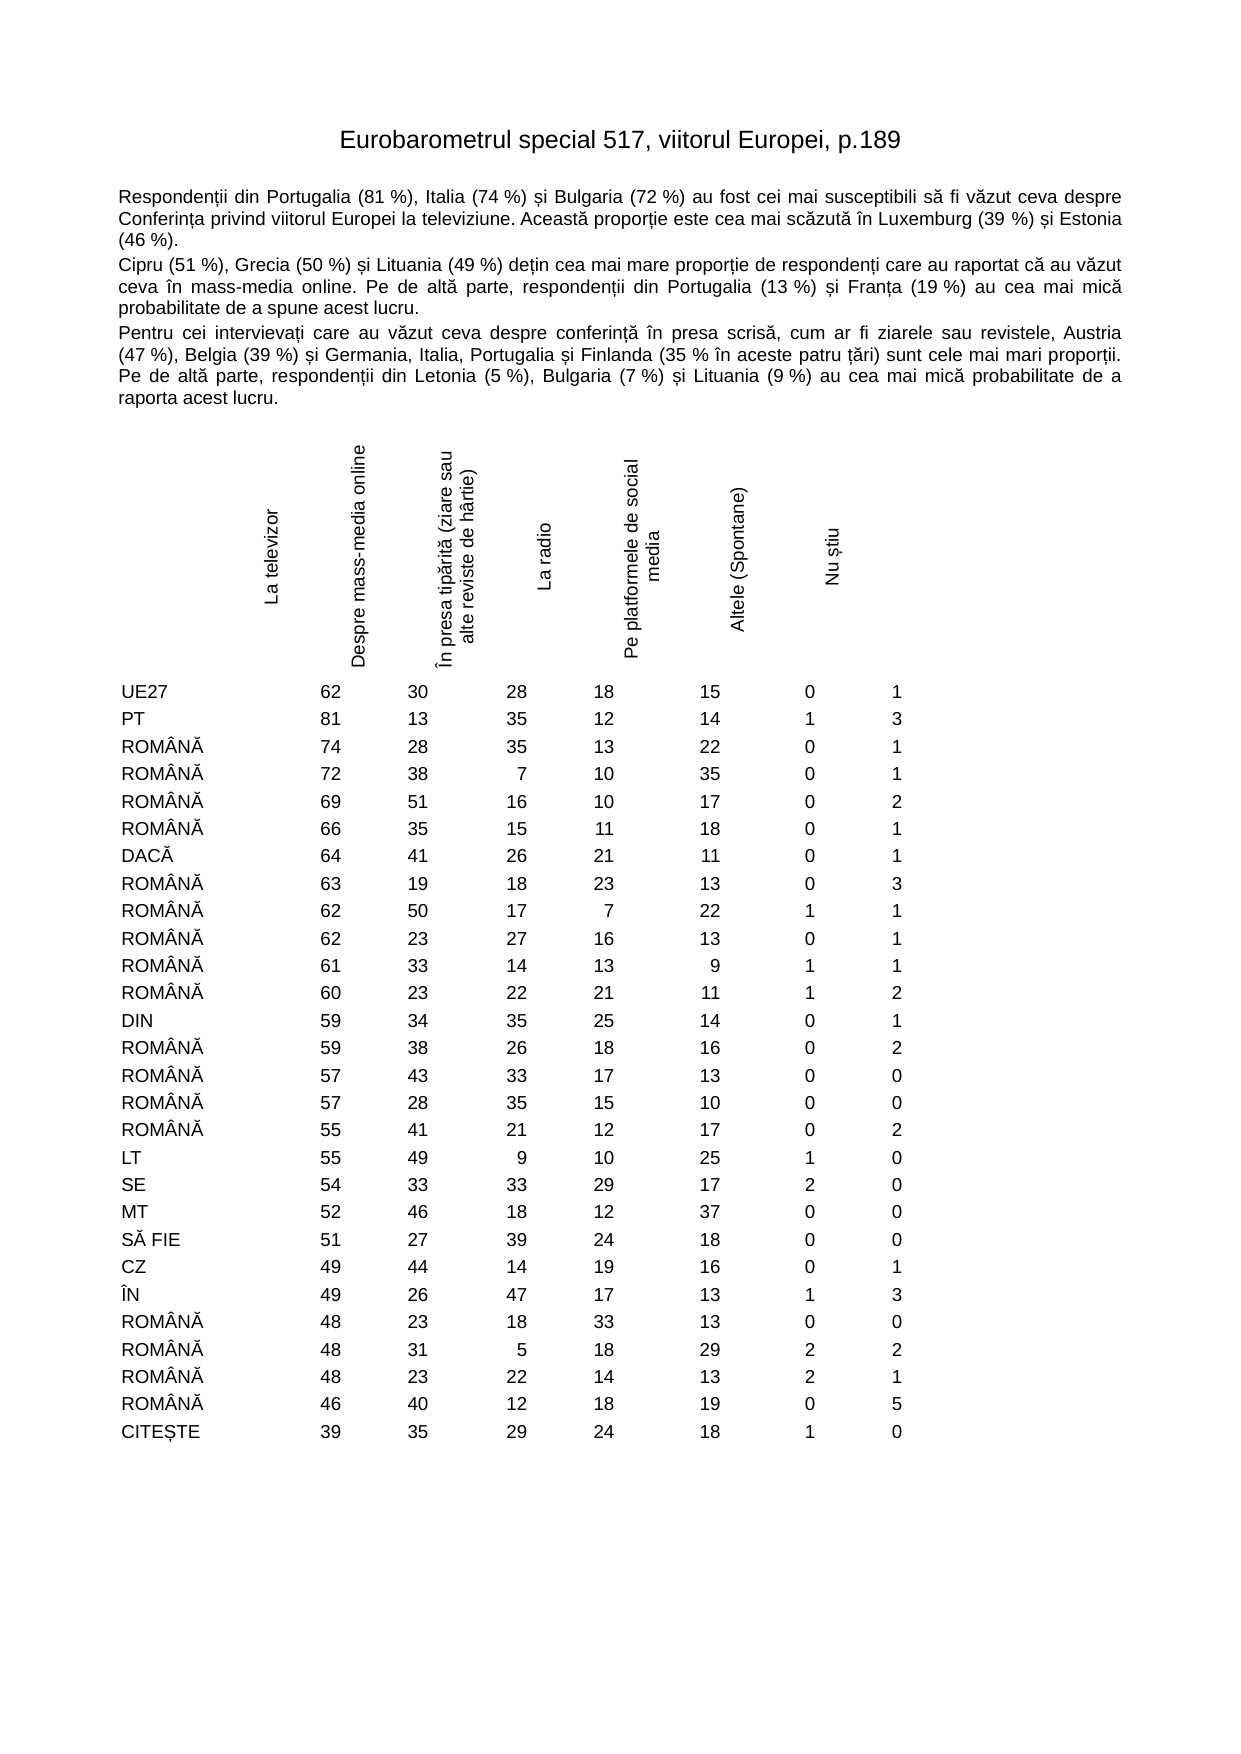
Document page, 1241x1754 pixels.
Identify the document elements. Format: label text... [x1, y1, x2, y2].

table_header La radio [530, 436, 617, 678]
table_cell ROMÂNĂ [118, 733, 257, 760]
table_cell 12 [530, 1199, 617, 1226]
table_cell 25 [530, 1007, 617, 1034]
table_cell 10 [530, 1144, 617, 1171]
table_cell 15 [431, 815, 530, 842]
table_cell 33 [344, 1171, 431, 1198]
table_cell 15 [530, 1089, 617, 1116]
table_cell 25 [617, 1144, 723, 1171]
table_cell 3 [818, 705, 905, 733]
table_cell 14 [530, 1363, 617, 1390]
table_cell 31 [344, 1335, 431, 1363]
table_cell 59 [257, 1034, 344, 1061]
table_cell 69 [257, 788, 344, 815]
table_cell 66 [257, 815, 344, 842]
table_header În presa tipărită (ziare sau alte reviste de hârtie) [431, 436, 530, 678]
table_cell 19 [617, 1390, 723, 1418]
table_cell 12 [530, 705, 617, 733]
table_cell 41 [344, 842, 431, 870]
table_cell 29 [431, 1418, 530, 1445]
table_cell 18 [617, 815, 723, 842]
table_cell 3 [818, 870, 905, 897]
table_cell 16 [530, 925, 617, 952]
table_cell ROMÂNĂ [118, 1390, 257, 1418]
table_cell ROMÂNĂ [118, 1089, 257, 1116]
table_cell 30 [344, 678, 431, 705]
table_cell DACĂ [118, 842, 257, 870]
table_cell 35 [344, 815, 431, 842]
table_cell 17 [431, 897, 530, 924]
table_cell 0 [818, 1171, 905, 1198]
table_cell 2 [723, 1171, 818, 1198]
table_cell 1 [818, 815, 905, 842]
table_cell 2 [723, 1335, 818, 1363]
table_cell 60 [257, 979, 344, 1007]
table_cell 38 [344, 760, 431, 787]
table_cell 17 [530, 1281, 617, 1308]
table_cell 13 [344, 705, 431, 733]
table_cell 44 [344, 1253, 431, 1281]
table_cell 0 [723, 870, 818, 897]
table_cell 54 [257, 1171, 344, 1198]
table_cell ROMÂNĂ [118, 815, 257, 842]
table_cell 18 [431, 870, 530, 897]
table_cell ÎN [118, 1281, 257, 1308]
table_cell 35 [431, 1007, 530, 1034]
table_cell 21 [530, 842, 617, 870]
table_cell 49 [344, 1144, 431, 1171]
table_cell 49 [257, 1281, 344, 1308]
table_cell CITEȘTE [118, 1418, 257, 1445]
table_header La televizor [257, 436, 344, 678]
table_cell 62 [257, 925, 344, 952]
table_cell 17 [530, 1061, 617, 1089]
table_cell 29 [530, 1171, 617, 1198]
table_cell 48 [257, 1363, 344, 1390]
table_cell 0 [723, 1390, 818, 1418]
text Cipru (51 %), Grecia (50 %) și Lituania (49 %) dețin cea mai mare proporție de respondenți care au raportat că au văzut ceva în mass-media online. Pe de altă parte, respondenții din Portugalia (13 %) și Franța (19 %) au cea mai mică probabilitate de a spune acest lucru. [118, 254, 1122, 319]
table_cell 16 [617, 1034, 723, 1061]
table_cell 28 [344, 1089, 431, 1116]
table_cell 18 [530, 1034, 617, 1061]
table_cell ROMÂNĂ [118, 952, 257, 979]
table_cell 1 [723, 1281, 818, 1308]
table_cell 5 [431, 1335, 530, 1363]
table_cell 2 [818, 979, 905, 1007]
table_cell 1 [818, 897, 905, 924]
table_cell ROMÂNĂ [118, 1061, 257, 1089]
table_cell 49 [257, 1253, 344, 1281]
table_cell 23 [344, 1363, 431, 1390]
table_cell 13 [530, 952, 617, 979]
table_cell 0 [723, 788, 818, 815]
table_cell 33 [344, 952, 431, 979]
table_cell 38 [344, 1034, 431, 1061]
table_header Pe platformele de social media [617, 436, 723, 678]
table_cell ROMÂNĂ [118, 1335, 257, 1363]
table_cell 18 [530, 678, 617, 705]
table_cell 10 [530, 788, 617, 815]
table_cell 26 [344, 1281, 431, 1308]
table_cell 5 [818, 1390, 905, 1418]
table_cell 62 [257, 897, 344, 924]
table_cell 1 [723, 952, 818, 979]
table_cell DIN [118, 1007, 257, 1034]
table_cell ROMÂNĂ [118, 788, 257, 815]
table_cell ROMÂNĂ [118, 760, 257, 787]
table_cell 52 [257, 1199, 344, 1226]
table_cell 1 [818, 760, 905, 787]
table_cell 23 [530, 870, 617, 897]
table_cell 14 [617, 1007, 723, 1034]
table_cell 14 [431, 952, 530, 979]
table_cell 2 [818, 1116, 905, 1144]
table_cell 1 [818, 952, 905, 979]
table_cell 2 [818, 1335, 905, 1363]
table_cell SE [118, 1171, 257, 1198]
table_cell 0 [818, 1226, 905, 1253]
table_cell 34 [344, 1007, 431, 1034]
table_cell 3 [818, 1281, 905, 1308]
table_cell 57 [257, 1061, 344, 1089]
table_cell 1 [818, 1363, 905, 1390]
table_cell 0 [723, 842, 818, 870]
table_cell 18 [617, 1226, 723, 1253]
table_cell 1 [818, 1007, 905, 1034]
table_cell 0 [818, 1144, 905, 1171]
table_cell 2 [818, 1034, 905, 1061]
table_cell 0 [723, 1226, 818, 1253]
table_cell 41 [344, 1116, 431, 1144]
text Respondenții din Portugalia (81 %), Italia (74 %) și Bulgaria (72 %) au fost cei mai susceptibili să fi văzut ceva despre Conferința privind viitorul Europei la televiziune. Această proporție este cea mai scăzută în Luxemburg (39 %) și Estonia (46 %). [118, 186, 1122, 251]
table_cell 74 [257, 733, 344, 760]
table_cell 51 [344, 788, 431, 815]
table_cell 24 [530, 1226, 617, 1253]
table_cell 1 [818, 1253, 905, 1281]
table_cell 48 [257, 1335, 344, 1363]
table_cell 17 [617, 1171, 723, 1198]
table_cell 23 [344, 979, 431, 1007]
table_cell 2 [723, 1363, 818, 1390]
table_cell 55 [257, 1144, 344, 1171]
table_cell 28 [344, 733, 431, 760]
table_cell 14 [617, 705, 723, 733]
table_cell 23 [344, 1308, 431, 1335]
table_cell 22 [617, 733, 723, 760]
table_cell 0 [723, 815, 818, 842]
table_cell 22 [431, 979, 530, 1007]
table_cell 0 [723, 1116, 818, 1144]
table_cell 17 [617, 788, 723, 815]
table_cell 13 [617, 1061, 723, 1089]
table_cell 55 [257, 1116, 344, 1144]
table_cell 1 [723, 1144, 818, 1171]
table_header Despre mass-media online [344, 436, 431, 678]
table_cell 23 [344, 925, 431, 952]
table_cell PT [118, 705, 257, 733]
table_cell 48 [257, 1308, 344, 1335]
table_cell 11 [530, 815, 617, 842]
table_cell 61 [257, 952, 344, 979]
table_cell 26 [431, 842, 530, 870]
table_cell 22 [431, 1363, 530, 1390]
table_cell ROMÂNĂ [118, 979, 257, 1007]
table_header [118, 436, 257, 678]
table_cell 11 [617, 979, 723, 1007]
table_cell 0 [723, 1034, 818, 1061]
table_cell ROMÂNĂ [118, 1363, 257, 1390]
table_cell 9 [617, 952, 723, 979]
table_cell 16 [431, 788, 530, 815]
table_cell 1 [723, 705, 818, 733]
table_cell 15 [617, 678, 723, 705]
table_cell 35 [431, 733, 530, 760]
table_cell 0 [818, 1418, 905, 1445]
table_cell 10 [530, 760, 617, 787]
table_cell 1 [723, 1418, 818, 1445]
table_cell ROMÂNĂ [118, 1116, 257, 1144]
table_cell UE27 [118, 678, 257, 705]
table_cell 39 [257, 1418, 344, 1445]
table_cell 18 [617, 1418, 723, 1445]
table_cell 40 [344, 1390, 431, 1418]
table_cell 27 [344, 1226, 431, 1253]
table_cell ROMÂNĂ [118, 925, 257, 952]
table_cell 0 [723, 1199, 818, 1226]
table_cell 24 [530, 1418, 617, 1445]
table_cell 0 [723, 925, 818, 952]
table_cell 33 [431, 1171, 530, 1198]
table_cell 57 [257, 1089, 344, 1116]
table_cell 46 [257, 1390, 344, 1418]
table_cell 22 [617, 897, 723, 924]
table_cell 27 [431, 925, 530, 952]
table_cell CZ [118, 1253, 257, 1281]
table_cell 18 [431, 1199, 530, 1226]
table_cell 1 [818, 733, 905, 760]
table_cell 35 [431, 705, 530, 733]
table_cell 1 [723, 979, 818, 1007]
table_cell 13 [530, 733, 617, 760]
table_cell 18 [530, 1390, 617, 1418]
table_cell 1 [818, 678, 905, 705]
table_cell 18 [431, 1308, 530, 1335]
table_cell 12 [530, 1116, 617, 1144]
table_cell 13 [617, 925, 723, 952]
table_cell 7 [431, 760, 530, 787]
table_cell MT [118, 1199, 257, 1226]
table_cell 33 [530, 1308, 617, 1335]
table_cell 0 [818, 1089, 905, 1116]
table_cell 35 [617, 760, 723, 787]
table_cell 13 [617, 1308, 723, 1335]
table_cell 18 [530, 1335, 617, 1363]
table_cell 17 [617, 1116, 723, 1144]
table_cell 0 [723, 1308, 818, 1335]
table_cell 13 [617, 1281, 723, 1308]
table_cell 1 [818, 925, 905, 952]
table_cell LT [118, 1144, 257, 1171]
table_cell ROMÂNĂ [118, 1034, 257, 1061]
table_cell 81 [257, 705, 344, 733]
table_cell 0 [818, 1308, 905, 1335]
table_cell 46 [344, 1199, 431, 1226]
table_cell 62 [257, 678, 344, 705]
table_cell 0 [723, 1253, 818, 1281]
table_cell SĂ FIE [118, 1226, 257, 1253]
table_cell 0 [723, 1061, 818, 1089]
table_cell 0 [723, 733, 818, 760]
table_cell 9 [431, 1144, 530, 1171]
table_cell 0 [723, 760, 818, 787]
table_cell 63 [257, 870, 344, 897]
table_cell 19 [344, 870, 431, 897]
table_cell 39 [431, 1226, 530, 1253]
table_cell 43 [344, 1061, 431, 1089]
table_cell 72 [257, 760, 344, 787]
table_cell 59 [257, 1007, 344, 1034]
table_cell 1 [723, 897, 818, 924]
table_cell 16 [617, 1253, 723, 1281]
table_cell 47 [431, 1281, 530, 1308]
table_header Nu știu [818, 436, 905, 678]
table_cell 12 [431, 1390, 530, 1418]
table_cell 13 [617, 1363, 723, 1390]
table_cell 33 [431, 1061, 530, 1089]
table_cell 19 [530, 1253, 617, 1281]
table_cell 1 [818, 842, 905, 870]
table_cell 11 [617, 842, 723, 870]
table_cell ROMÂNĂ [118, 897, 257, 924]
table_cell 21 [431, 1116, 530, 1144]
table_cell 50 [344, 897, 431, 924]
table_cell 0 [818, 1061, 905, 1089]
text Pentru cei intervievați care au văzut ceva despre conferință în presa scrisă, cum ar fi ziarele sau revistele, Austria (47 %), Belgia (39 %) și Germania, Italia, Portugalia și Finlanda (35 % în aceste patru țări) sunt cele mai mari proporții. Pe de altă parte, respondenții din Letonia (5 %), Bulgaria (7 %) și Lituania (9 %) au cea mai mică probabilitate de a raporta acest lucru. [118, 322, 1122, 408]
table_cell 29 [617, 1335, 723, 1363]
table_cell 35 [344, 1418, 431, 1445]
table_cell 21 [530, 979, 617, 1007]
table_header Altele (Spontane) [723, 436, 818, 678]
table_cell ROMÂNĂ [118, 870, 257, 897]
table_cell 64 [257, 842, 344, 870]
table_cell 28 [431, 678, 530, 705]
table_cell 0 [723, 1007, 818, 1034]
table_cell 26 [431, 1034, 530, 1061]
table_cell 51 [257, 1226, 344, 1253]
table_cell 2 [818, 788, 905, 815]
table_cell 0 [723, 1089, 818, 1116]
table_cell 7 [530, 897, 617, 924]
table_cell 10 [617, 1089, 723, 1116]
table_cell 37 [617, 1199, 723, 1226]
table_cell ROMÂNĂ [118, 1308, 257, 1335]
table_cell 0 [818, 1199, 905, 1226]
table_cell 0 [723, 678, 818, 705]
table_cell 35 [431, 1089, 530, 1116]
table_cell 13 [617, 870, 723, 897]
table_cell 14 [431, 1253, 530, 1281]
